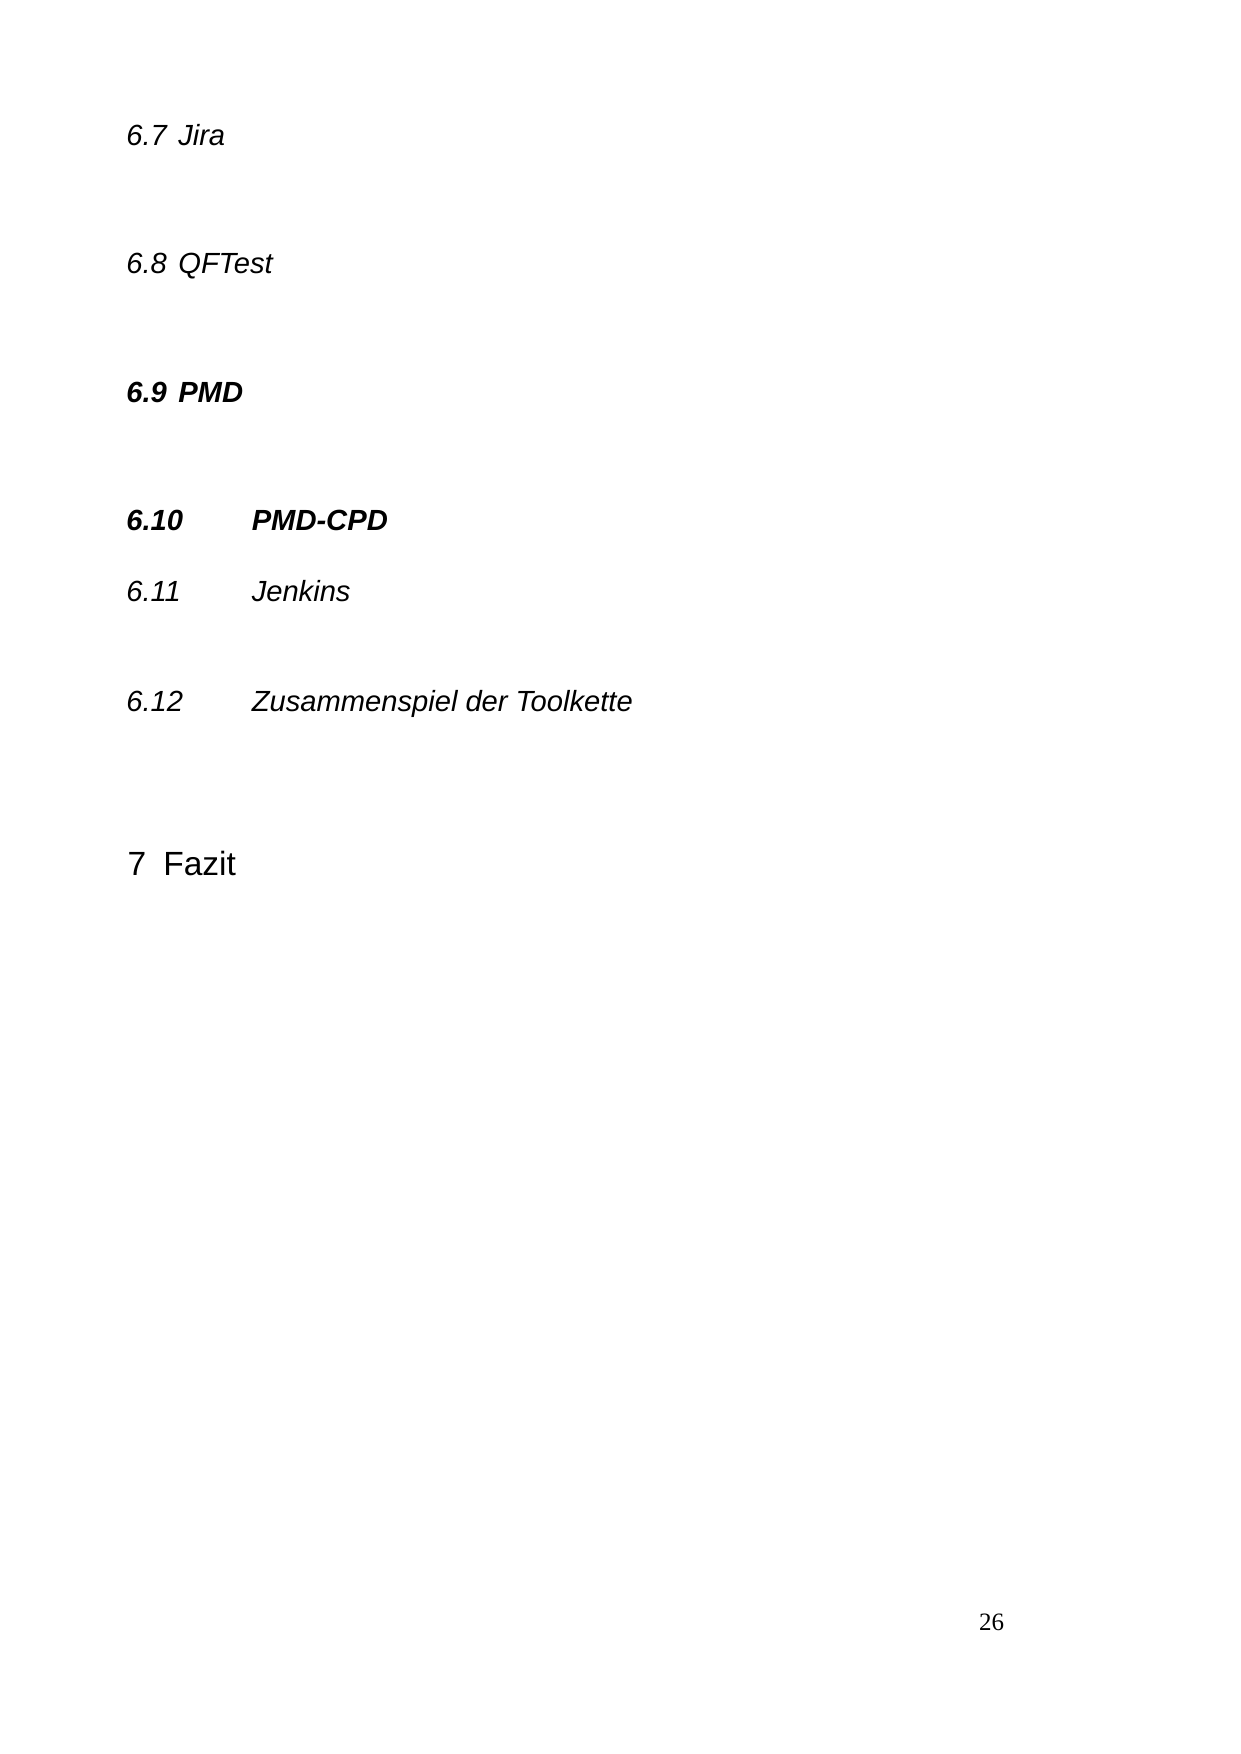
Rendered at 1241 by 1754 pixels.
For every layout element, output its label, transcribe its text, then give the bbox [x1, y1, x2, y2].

subtitle Zusammenspiel der Toolkette [118, 684, 1004, 717]
subtitle PMD [118, 374, 1004, 408]
subtitle Jira [118, 118, 1004, 152]
subtitle PMD-CPD [118, 503, 1004, 536]
subtitle Fazit [118, 844, 1004, 883]
subtitle Jenkins [118, 574, 1004, 607]
subtitle QFTest [118, 246, 1004, 280]
